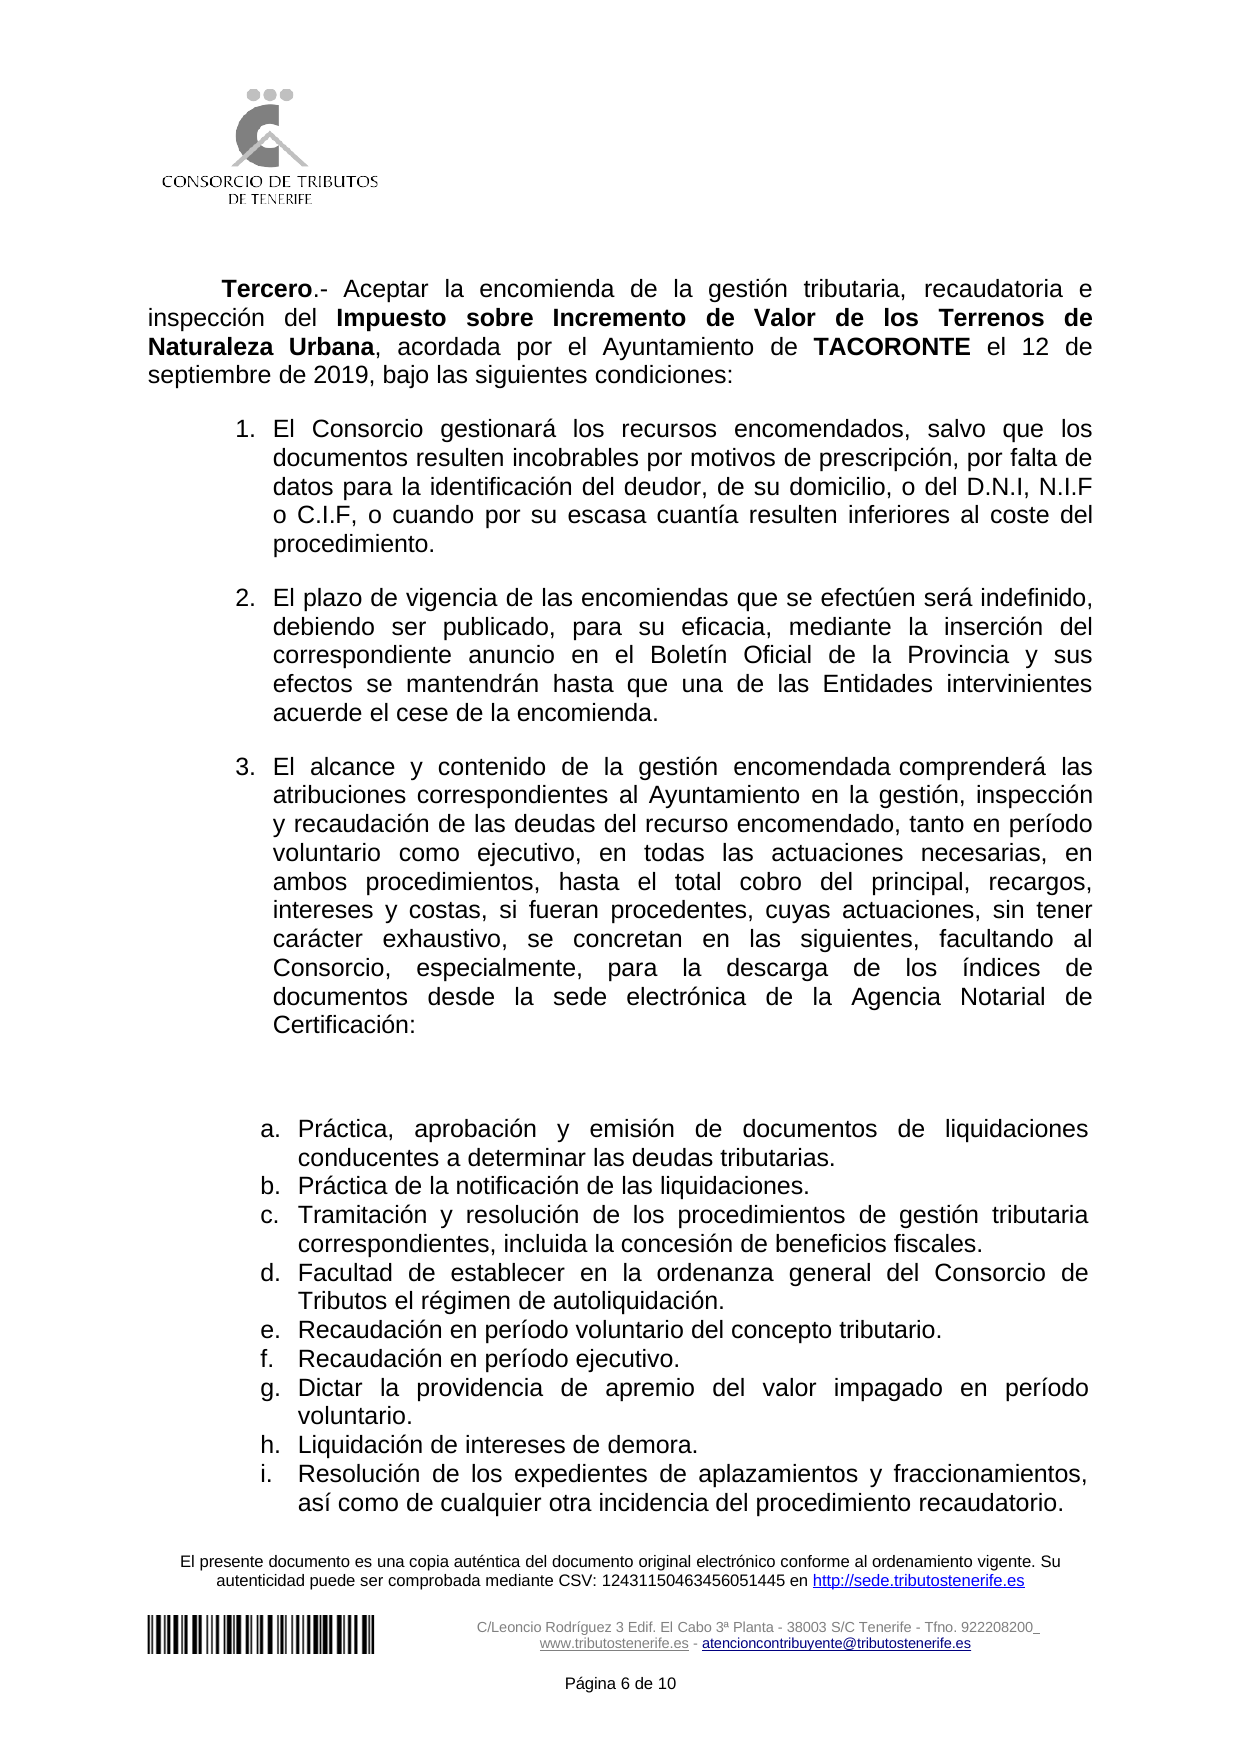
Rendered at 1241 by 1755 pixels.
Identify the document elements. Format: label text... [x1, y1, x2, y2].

list Resolución de los expedientes de aplazamientos y fraccionamientos, así como de cualquier otra incidencia del procedimiento recaudatorio. [260, 1459, 1093, 1516]
list Práctica, aprobación y emisión de documentos de liquidaciones conducentes a determinar las deudas tributarias. [260, 1114, 1093, 1171]
list El plazo de vigencia de las encomiendas que se efectúen será indefinido, debiendo ser publicado, para su eficacia, mediante la inserción del correspondiente anuncio en el Boletín Oficial de la Provincia y sus efectos se mantendrán hasta que una de las Entidades intervinientes acuerde el cese de la encomienda. [235, 583, 1093, 727]
text C/Leoncio Rodríguez 3 Edif. El Cabo 3ª Planta - 38003 S/C Tenerife - Tfno. 922208200 www.tributostenerife.es - atencioncontribuyente@tributostenerife.es [477, 1618, 1105, 1652]
list Dictar la providencia de apremio del valor impagado en período voluntario. [260, 1373, 1093, 1430]
subtitle El Consorcio gestionará los recursos encomendados, salvo que los documentos resulten incobrables por motivos de prescripción, por falta de datos para la identificación del deudor, de su domicilio, o del D.N.I, N.I.F o C.I.F, o cuando por su escasa cuantía resulten inferiores al coste del procedimiento. [235, 414, 1093, 558]
list Liquidación de intereses de demora. [260, 1430, 1105, 1459]
list El alcance y contenido de la gestión encomendada comprenderá las atribuciones correspondientes al Ayuntamiento en la gestión, inspección y recaudación de las deudas del recurso encomendado, tanto en período voluntario como ejecutivo, en todas las actuaciones necesarias, en ambos procedimientos, hasta el total cobro del principal, recargos, intereses y costas, si fueran procedentes, cuyas actuaciones, sin tener carácter exhaustivo, se concretan en las siguientes, facultando al Consorcio, especialmente, para la descarga de los índices de documentos desde la sede electrónica de la Agencia Notarial de Certificación: [235, 752, 1093, 1039]
list Recaudación en período ejecutivo. [260, 1344, 1105, 1373]
text El presente documento es una copia auténtica del documento original electrónico conforme al ordenamiento vigente. Su autenticidad puede ser comprobada mediante CSV: 12431150463456051445 en http://sede.tributostenerife.es [179, 1551, 1062, 1590]
list Facultad de establecer en la ordenanza general del Consorcio de Tributos el régimen de autoliquidación. [260, 1258, 1093, 1315]
list Práctica de la notificación de las liquidaciones. [260, 1171, 1105, 1200]
text Tercero.- Aceptar la encomienda de la gestión tributaria, recaudatoria e inspección del Impuesto sobre Incremento de Valor de los Terrenos de Naturaleza Urbana, acordada por el Ayuntamiento de TACORONTE el 12 de septiembre de 2019, bajo las siguientes condiciones: [148, 274, 1093, 389]
list Recaudación en período voluntario del concepto tributario. [260, 1315, 1105, 1344]
list Tramitación y resolución de los procedimientos de gestión tributaria correspondientes, incluida la concesión de beneficios fiscales. [260, 1200, 1093, 1258]
text Página 6 de 10 [558, 1674, 683, 1693]
